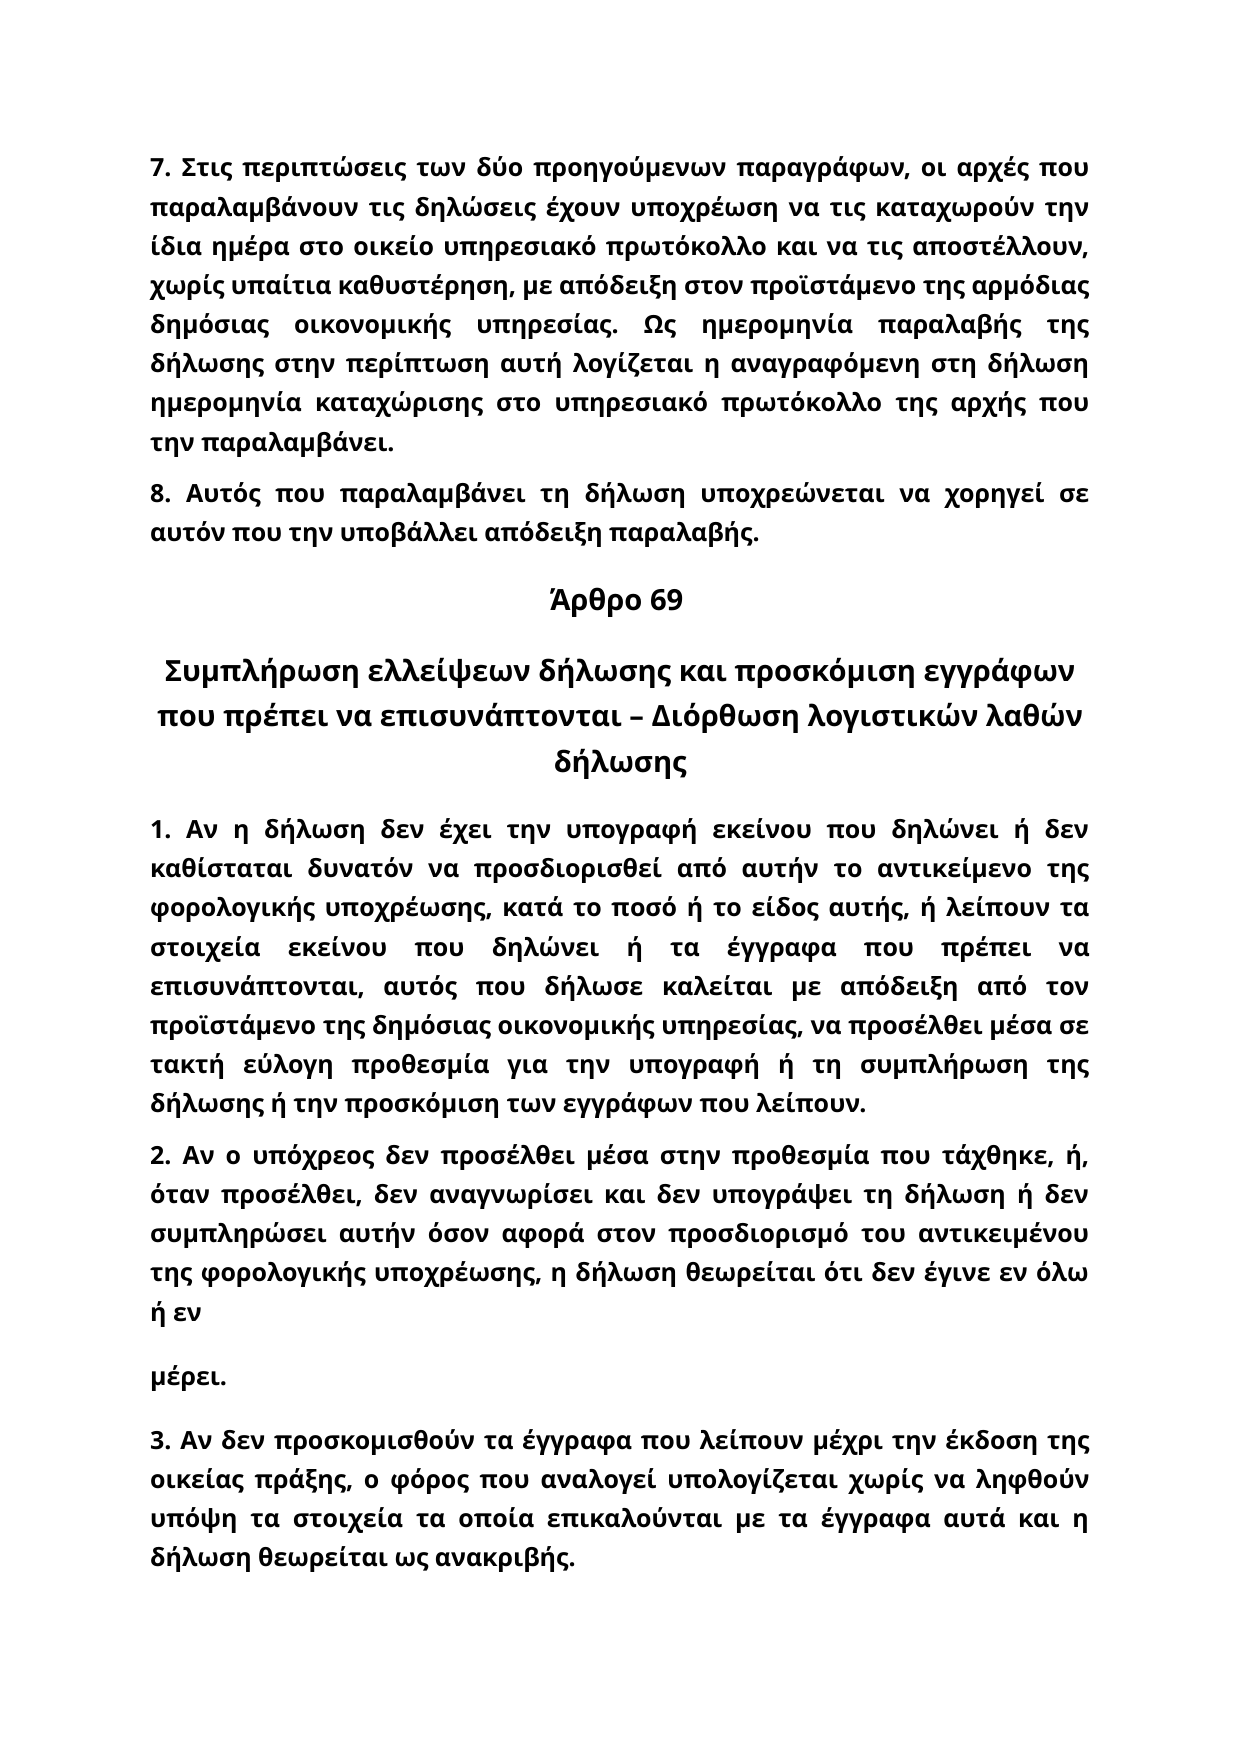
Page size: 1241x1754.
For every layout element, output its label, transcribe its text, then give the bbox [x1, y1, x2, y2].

text μέρει. [150, 1358, 1090, 1392]
text 1. Αν η δήλωση δεν έχει την υπογραφή εκείνου που δηλώνει ή δεν καθίσταται δυνατόν να προσδιορισθεί από αυτήν το αντικείμενο της φορολογικής υποχρέωσης, κατά το ποσό ή το είδος αυτής, ή λείπουν τα στοιχεία εκείνου που δηλώνει ή τα έγγραφα που πρέπει να επισυνάπτονται, αυτός που δήλωσε καλείται με απόδειξη από τον προϊστάμενο της δημόσιας οικονομικής υπηρεσίας, να προσέλθει μέσα σε τακτή εύλογη προθεσμία για την υπογραφή ή τη συμπλήρωση της δήλωσης ή την προσκόμιση των εγγράφων που λείπουν. [150, 812, 1090, 1120]
text 2. Αν ο υπόχρεος δεν προσέλθει μέσα στην προθεσμία που τάχθηκε, ή, όταν προσέλθει, δεν αναγνωρίσει και δεν υπογράψει τη δήλωση ή δεν συμπληρώσει αυτήν όσον αφορά στον προσδιορισμό του αντικειμένου της φορολογικής υποχρέωσης, η δήλωση θεωρείται ότι δεν έγινε εν όλω ή εν [150, 1137, 1090, 1328]
subtitle Άρθρο 69 [150, 579, 1090, 619]
text 3. Αν δεν προσκομισθούν τα έγγραφα που λείπουν μέχρι την έκδοση της οικείας πράξης, ο φόρος που αναλογεί υπολογίζεται χωρίς να ληφθούν υπόψη τα στοιχεία τα οποία επικαλούνται με τα έγγραφα αυτά και η δήλωση θεωρείται ως ανακριβής. [150, 1422, 1090, 1574]
text 8. Αυτός που παραλαμβάνει τη δήλωση υποχρεώνεται να χορηγεί σε αυτόν που την υποβάλλει απόδειξη παραλαβής. [150, 476, 1090, 549]
subtitle Συμπλήρωση ελλείψεων δήλωσης και προσκόμιση εγγράφων που πρέπει να επισυνάπτονται – Διόρθωση λογιστικών λαθών δήλωσης [150, 650, 1090, 781]
text 7. Στις περιπτώσεις των δύο προηγούμενων παραγράφων, οι αρχές που παραλαμβάνουν τις δηλώσεις έχουν υποχρέωση να τις καταχωρούν την ίδια ημέρα στο οικείο υπηρεσιακό πρωτόκολλο και να τις αποστέλλουν, χωρίς υπαίτια καθυστέρηση, με απόδειξη στον προϊστάμενο της αρμόδιας δημόσιας οικονομικής υπηρεσίας. Ως ημερομηνία παραλαβής της δήλωσης στην περίπτωση αυτή λογίζεται η αναγραφόμενη στη δήλωση ημερομηνία καταχώρισης στο υπηρεσιακό πρωτόκολλο της αρχής που την παραλαμβάνει. [150, 150, 1090, 458]
